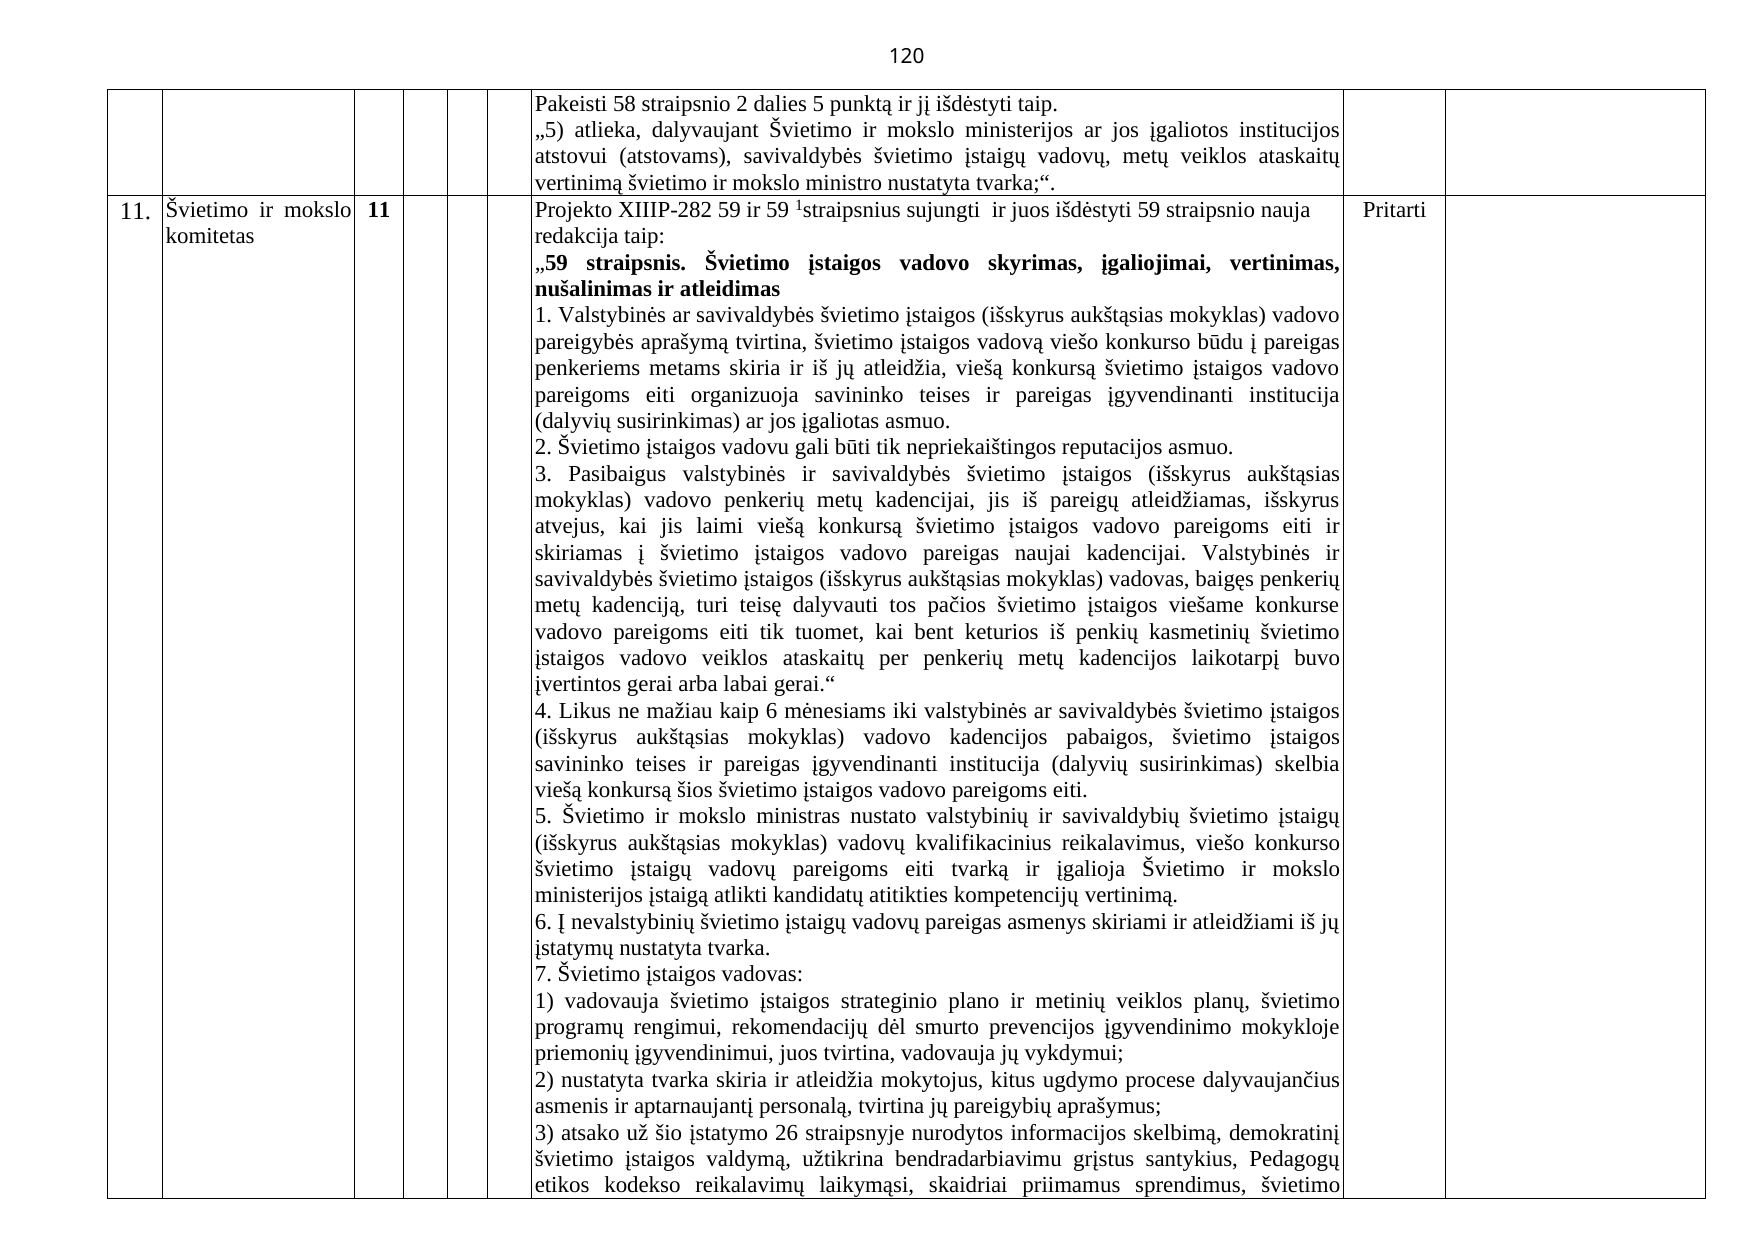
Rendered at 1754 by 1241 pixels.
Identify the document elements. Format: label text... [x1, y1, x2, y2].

table_cell [488, 90, 531, 195]
table_cell [404, 196, 447, 1198]
table_cell [108, 90, 162, 195]
table_cell 11 [355, 196, 403, 1198]
table_cell [404, 90, 447, 195]
table_cell 11. [108, 196, 162, 1198]
table_cell Pakeisti 58 straipsnio 2 dalies 5 punktą ir jį išdėstyti taip. „5) atlieka, dalyvaujant Švietimo ir mokslo ministerijos ar jos įgaliotos institucijos atstovui (atstovams), savivaldybės švietimo įstaigų vadovų, metų veiklos ataskaitų vertinimą švietimo ir mokslo ministro nustatyta tvarka;“. [532, 90, 1343, 195]
table_cell [448, 196, 487, 1198]
table_cell [355, 90, 403, 195]
table_cell Pritarti [1344, 196, 1445, 1198]
table_cell Projekto XIIIP-282 59 ir 59 1straipsnius sujungti ir juos išdėstyti 59 straipsnio nauja redakcija taip: „59 straipsnis. Švietimo įstaigos vadovo skyrimas, įgaliojimai, vertinimas, nušalinimas ir atleidimas 1. Valstybinės ar savivaldybės švietimo įstaigos (išskyrus aukštąsias mokyklas) vadovo pareigybės aprašymą tvirtina, švietimo įstaigos vadovą viešo konkurso būdu į pareigas penkeriems metams skiria ir iš jų atleidžia, viešą konkursą švietimo įstaigos vadovo pareigoms eiti organizuoja savininko teises ir pareigas įgyvendinanti institucija (dalyvių susirinkimas) ar jos įgaliotas asmuo. 2. Švietimo įstaigos vadovu gali būti tik nepriekaištingos reputacijos asmuo. 3. Pasibaigus valstybinės ir savivaldybės švietimo įstaigos (išskyrus aukštąsias mokyklas) vadovo penkerių metų kadencijai, jis iš pareigų atleidžiamas, išskyrus atvejus, kai jis laimi viešą konkursą švietimo įstaigos vadovo pareigoms eiti ir skiriamas į švietimo įstaigos vadovo pareigas naujai kadencijai. Valstybinės ir savivaldybės švietimo įstaigos (išskyrus aukštąsias mokyklas) vadovas, baigęs penkerių metų kadenciją, turi teisę dalyvauti tos pačios švietimo įstaigos viešame konkurse vadovo pareigoms eiti tik tuomet, kai bent keturios iš penkių kasmetinių švietimo įstaigos vadovo veiklos ataskaitų per penkerių metų kadencijos laikotarpį buvo įvertintos gerai arba labai gerai.“ 4. Likus ne mažiau kaip 6 mėnesiams iki valstybinės ar savivaldybės švietimo įstaigos (išskyrus aukštąsias mokyklas) vadovo kadencijos pabaigos, švietimo įstaigos savininko teises ir pareigas įgyvendinanti institucija (dalyvių susirinkimas) skelbia viešą konkursą šios švietimo įstaigos vadovo pareigoms eiti. 5. Švietimo ir mokslo ministras nustato valstybinių ir savivaldybių švietimo įstaigų (išskyrus aukštąsias mokyklas) vadovų kvalifikacinius reikalavimus, viešo konkurso švietimo įstaigų vadovų pareigoms eiti tvarką ir įgalioja Švietimo ir mokslo ministerijos įstaigą atlikti kandidatų atitikties kompetencijų vertinimą. 6. Į nevalstybinių švietimo įstaigų vadovų pareigas asmenys skiriami ir atleidžiami iš jų įstatymų nustatyta tvarka. 7. Švietimo įstaigos vadovas: 1) vadovauja švietimo įstaigos strateginio plano ir metinių veiklos planų, švietimo programų rengimui, rekomendacijų dėl smurto prevencijos įgyvendinimo mokykloje priemonių įgyvendinimui, juos tvirtina, vadovauja jų vykdymui; 2) nustatyta tvarka skiria ir atleidžia mokytojus, kitus ugdymo procese dalyvaujančius asmenis ir aptarnaujantį personalą, tvirtina jų pareigybių aprašymus; 3) atsako už šio įstatymo 26 straipsnyje nurodytos informacijos skelbimą, demokratinį švietimo įstaigos valdymą, užtikrina bendradarbiavimu grįstus santykius, Pedagogų etikos kodekso reikalavimų laikymąsi, skaidriai priimamus sprendimus, švietimo [532, 196, 1343, 1198]
table_cell [1446, 90, 1705, 195]
table_cell [488, 196, 531, 1198]
table_cell [1446, 196, 1705, 1198]
table_cell [448, 90, 487, 195]
table_cell Švietimo ir mokslo komitetas [163, 196, 354, 1198]
table_cell [1344, 90, 1445, 195]
table_cell [163, 90, 354, 195]
